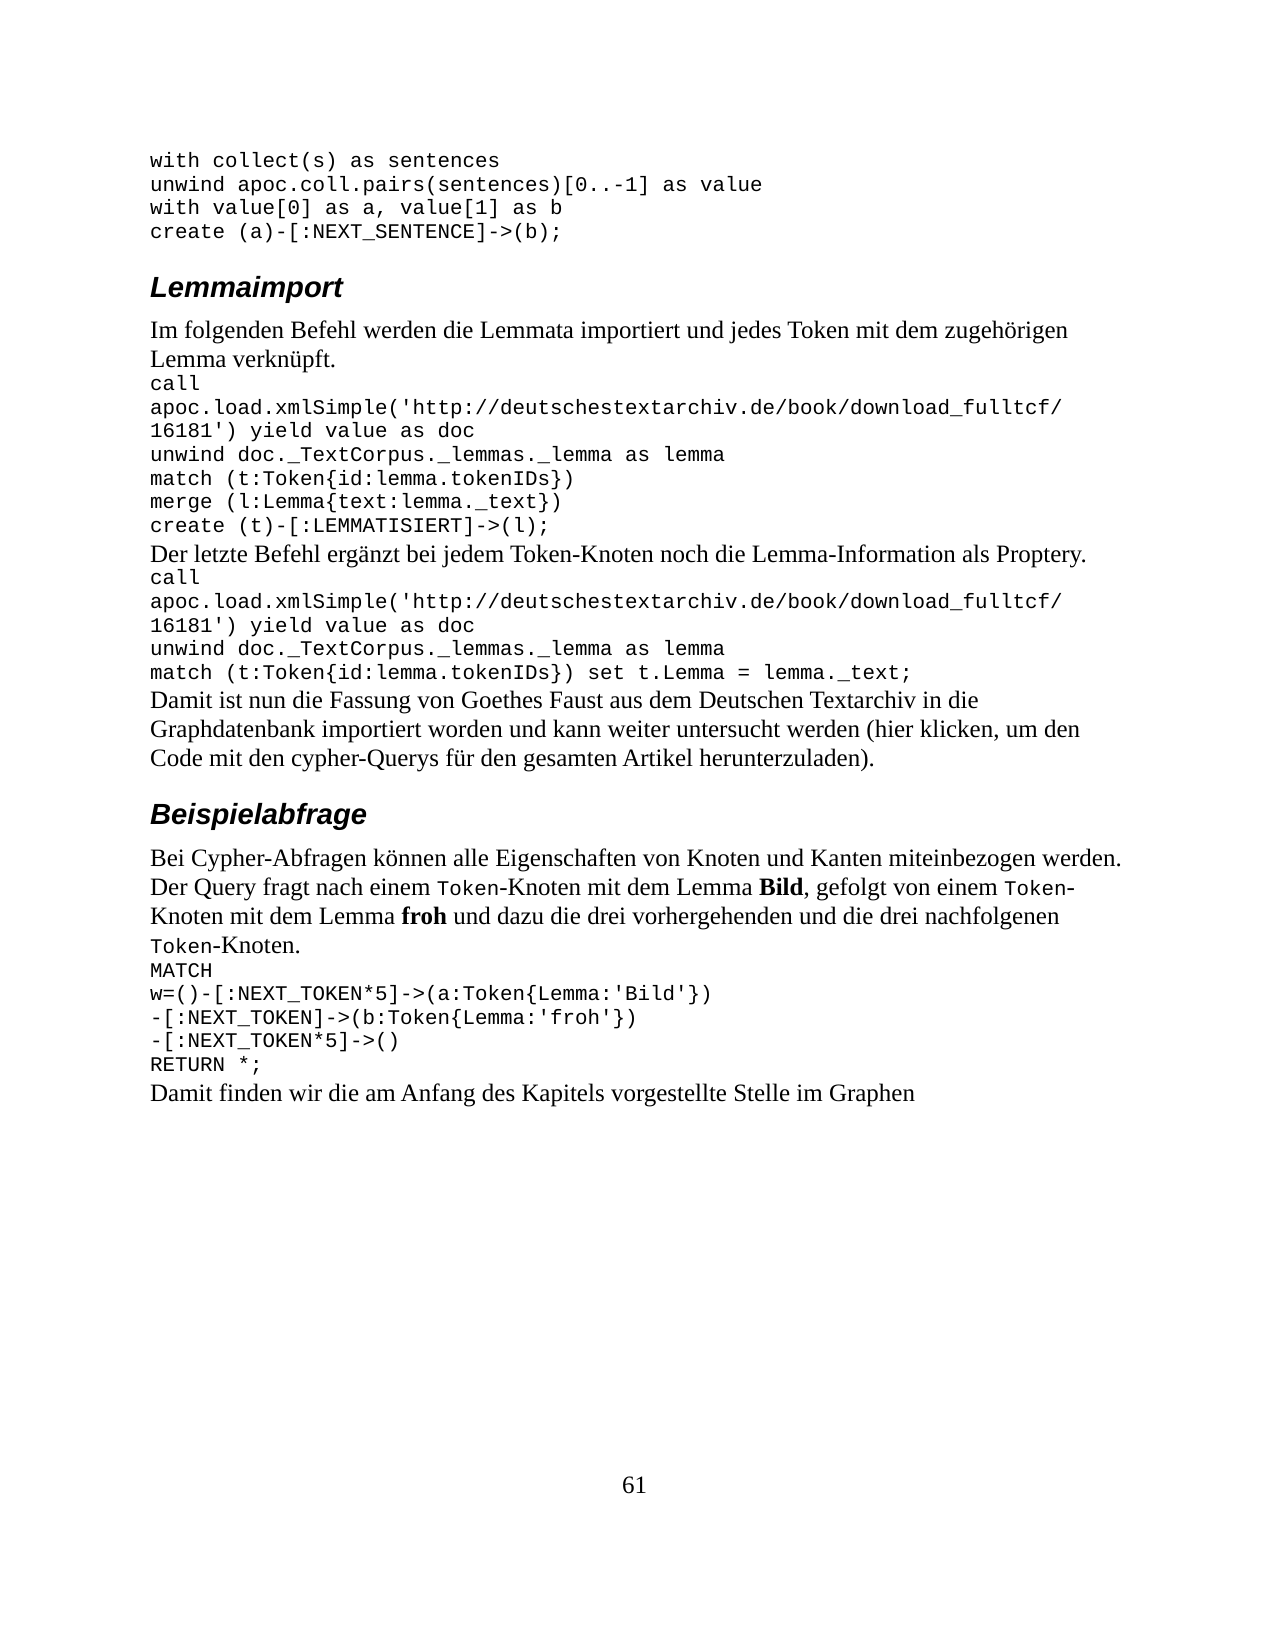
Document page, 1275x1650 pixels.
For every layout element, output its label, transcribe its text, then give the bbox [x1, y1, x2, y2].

text call apoc.load.xmlSimple('http://deutschestextarchiv.de/book/download_fulltcf/16181') yield value as doc [150, 567, 1125, 638]
text with collect(s) as sentences [150, 150, 1125, 174]
text create (a)-[:NEXT_SENTENCE]->(b); [150, 221, 1125, 244]
text unwind apoc.coll.pairs(sentences)[0..-1] as value [150, 174, 1125, 197]
text Bei Cypher-Abfragen können alle Eigenschaften von Knoten und Kanten miteinbezogen werden. Der Query fragt nach einem Token-Knoten mit dem Lemma Bild, gefolgt von einem Token-Knoten mit dem Lemma froh und dazu die drei vorhergehenden und die drei nachfolgenen Token-Knoten. [150, 843, 1125, 959]
text -[:NEXT_TOKEN*5]->() [150, 1031, 1125, 1054]
text -[:NEXT_TOKEN]->(b:Token{Lemma:'froh'}) [150, 1007, 1125, 1031]
text with value[0] as a, value[1] as b [150, 197, 1125, 221]
text w=()-[:NEXT_TOKEN*5]->(a:Token{Lemma:'Bild'}) [150, 983, 1125, 1007]
text Damit finden wir die am Anfang des Kapitels vorgestellte Stelle im Graphen [150, 1078, 1125, 1107]
text Der letzte Befehl ergänzt bei jedem Token-Knoten noch die Lemma-Information als Proptery. [150, 539, 1125, 567]
text match (t:Token{id:lemma.tokenIDs}) set t.Lemma = lemma._text; [150, 662, 1125, 686]
text call apoc.load.xmlSimple('http://deutschestextarchiv.de/book/download_fulltcf/16181') yield value as doc [150, 373, 1125, 444]
text create (t)-[:LEMMATISIERT]->(l); [150, 515, 1125, 539]
text unwind doc._TextCorpus._lemmas._lemma as lemma [150, 444, 1125, 468]
text MATCH [150, 959, 1125, 983]
text match (t:Token{id:lemma.tokenIDs}) [150, 468, 1125, 491]
subtitle Lemmaimport [150, 269, 1125, 303]
text merge (l:Lemma{text:lemma._text}) [150, 491, 1125, 515]
text unwind doc._TextCorpus._lemmas._lemma as lemma [150, 638, 1125, 662]
text Damit ist nun die Fassung von Goethes Faust aus dem Deutschen Textarchiv in die Graphdatenbank importiert worden und kann weiter untersucht werden (hier klicken, um den Code mit den cypher-Querys für den gesamten Artikel herunterzuladen). [150, 686, 1125, 772]
text Im folgenden Befehl werden die Lemmata importiert und jedes Token mit dem zugehörigen Lemma verknüpft. [150, 316, 1125, 373]
subtitle Beispielabfrage [150, 797, 1125, 830]
text RETURN *; [150, 1054, 1125, 1078]
